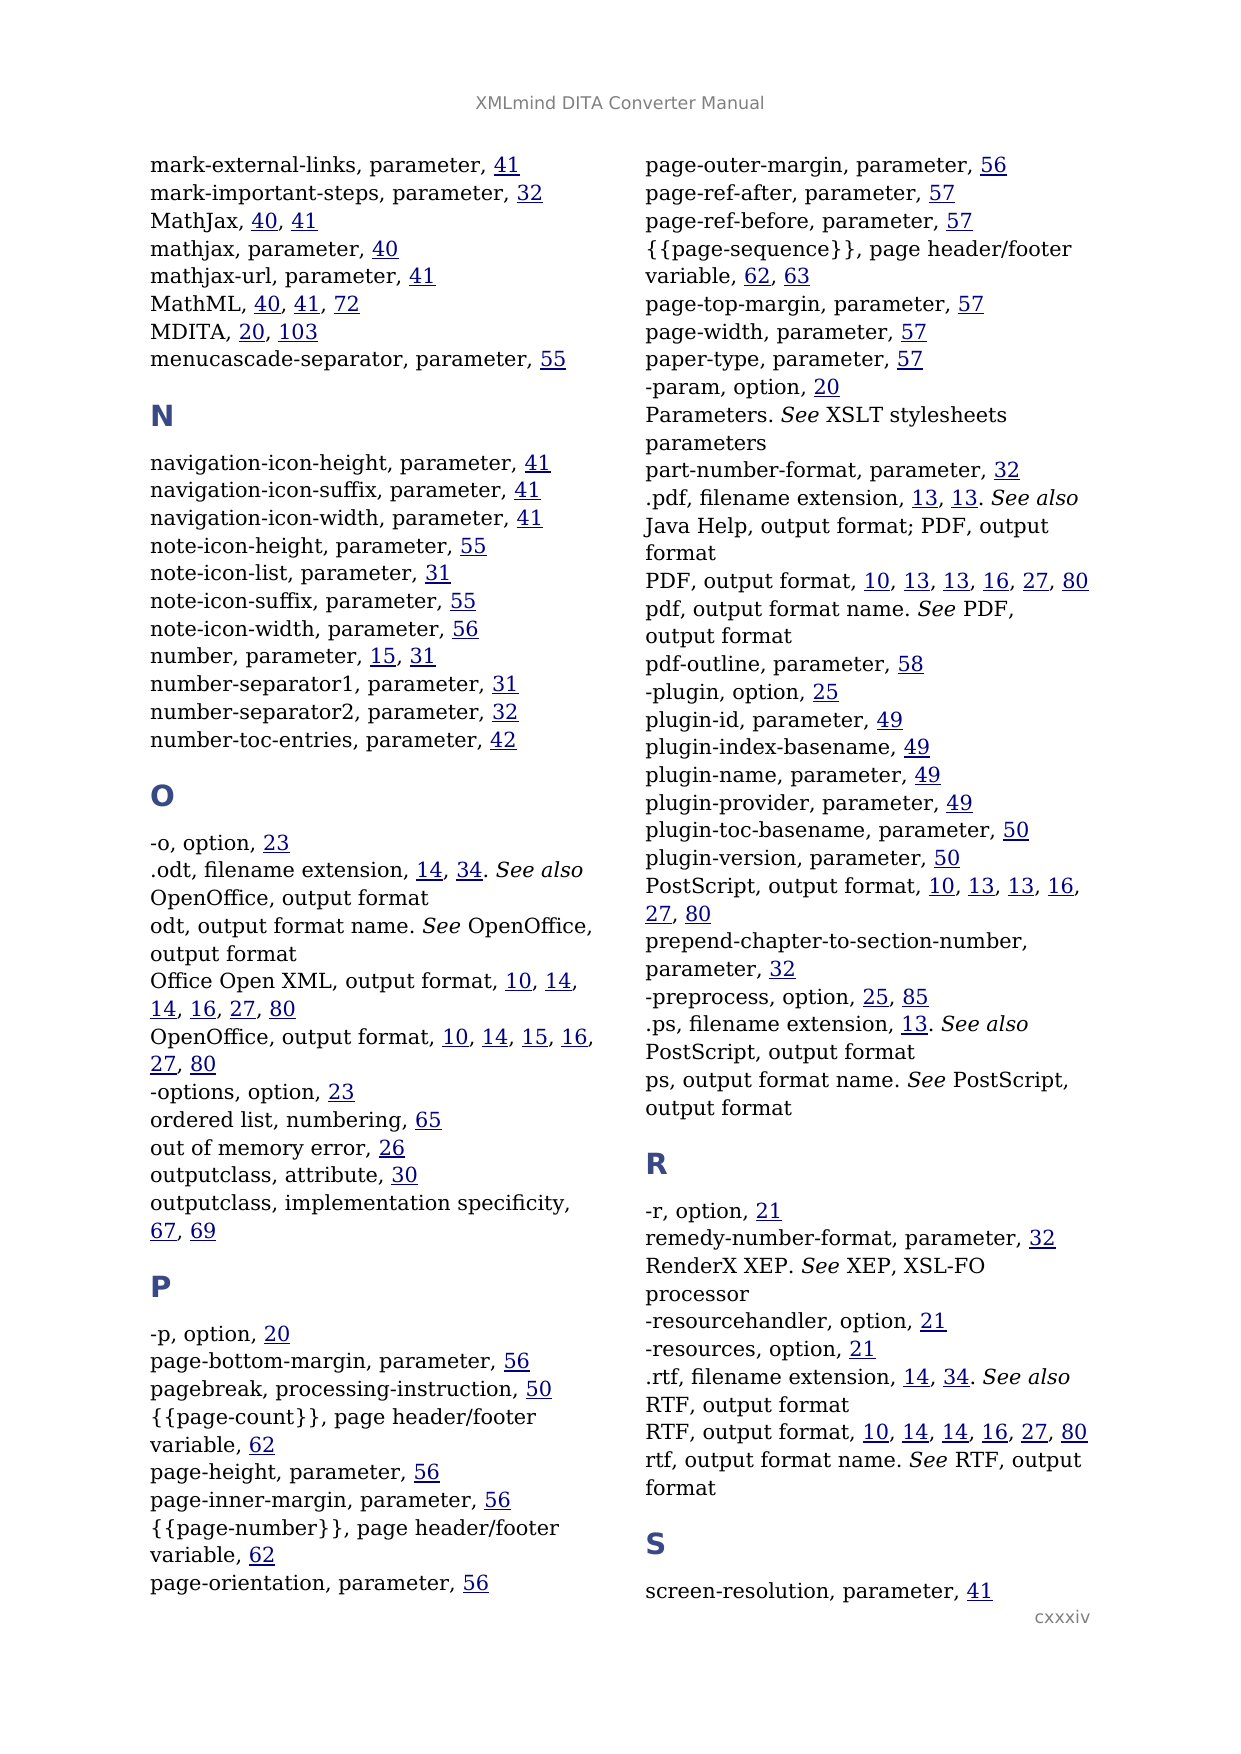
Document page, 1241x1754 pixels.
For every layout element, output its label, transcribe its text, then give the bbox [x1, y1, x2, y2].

text .rtf, filename extension, 0, 0. See also RTF, output format [645, 1361, 1090, 1417]
text plugin-version, parameter, 0 [645, 843, 1090, 870]
text mark-external-links, parameter, 0 [150, 150, 595, 178]
text -resources, option, 0 [645, 1334, 1090, 1361]
text -options, option, 0 [150, 1077, 595, 1104]
text note-icon-height, parameter, 0 [150, 530, 595, 558]
text {{page-sequence}}, page header/footer variable, 0, 0 [645, 233, 1090, 288]
text page-bottom-margin, parameter, 0 [150, 1346, 595, 1374]
text -p, option, 0 [150, 1318, 595, 1346]
text .ps, filename extension, 0. See also PostScript, output format [645, 1009, 1090, 1064]
text mathjax, parameter, 0 [150, 233, 595, 261]
text N [150, 399, 595, 433]
text plugin-provider, parameter, 0 [645, 787, 1090, 815]
text navigation-icon-width, parameter, 0 [150, 502, 595, 530]
text note-icon-width, parameter, 0 [150, 613, 595, 641]
text number-separator1, parameter, 0 [150, 669, 595, 696]
text R [645, 1147, 1090, 1181]
text ordered list, numbering, 0 [150, 1104, 595, 1132]
text page-ref-before, parameter, 0 [645, 205, 1090, 233]
text rtf, output format name. See RTF, output format [645, 1444, 1090, 1500]
text PostScript, output format, 0, 0, 0, 0, 0, 0 [645, 870, 1090, 926]
text P [150, 1271, 595, 1304]
text pdf, output format name. See PDF, output format [645, 593, 1090, 649]
text pagebreak, processing-instruction, 0 [150, 1374, 595, 1401]
text O [150, 779, 595, 813]
text -resourcehandler, option, 0 [645, 1306, 1090, 1334]
text page-height, parameter, 0 [150, 1457, 595, 1484]
text outputclass, attribute, 0 [150, 1160, 595, 1187]
text RTF, output format, 0, 0, 0, 0, 0, 0 [645, 1417, 1090, 1444]
text page-orientation, parameter, 0 [150, 1568, 595, 1595]
text Parameters. See XSLT stylesheets parameters [645, 399, 1090, 455]
text Office Open XML, output format, 0, 0, 0, 0, 0, 0 [150, 966, 595, 1021]
text navigation-icon-suffix, parameter, 0 [150, 475, 595, 502]
text plugin-id, parameter, 0 [645, 704, 1090, 732]
text paper-type, parameter, 0 [645, 344, 1090, 372]
text MathJax, 0, 0 [150, 205, 595, 233]
text .pdf, filename extension, 0, 0. See also Java Help, output format; PDF, output format [645, 482, 1090, 566]
text OpenOffice, output format, 0, 0, 0, 0, 0, 0 [150, 1021, 595, 1077]
text page-outer-margin, parameter, 0 [645, 150, 1090, 178]
text S [645, 1528, 1090, 1562]
text MathML, 0, 0, 0 [150, 288, 595, 316]
text remedy-number-format, parameter, 0 [645, 1223, 1090, 1251]
text -preprocess, option, 0, 0 [645, 981, 1090, 1009]
text page-ref-after, parameter, 0 [645, 178, 1090, 205]
text number-separator2, parameter, 0 [150, 696, 595, 724]
text outputclass, implementation specificity, 0, 0 [150, 1187, 595, 1243]
text -o, option, 0 [150, 827, 595, 855]
text part-number-format, parameter, 0 [645, 455, 1090, 482]
text page-width, parameter, 0 [645, 316, 1090, 344]
text page-top-margin, parameter, 0 [645, 288, 1090, 316]
text plugin-index-basename, 0 [645, 732, 1090, 759]
text ps, output format name. See PostScript, output format [645, 1064, 1090, 1120]
text note-icon-suffix, parameter, 0 [150, 586, 595, 613]
text navigation-icon-height, parameter, 0 [150, 447, 595, 475]
text odt, output format name. See OpenOffice, output format [150, 910, 595, 966]
text MDITA, 0, 0 [150, 316, 595, 344]
text note-icon-list, parameter, 0 [150, 558, 595, 586]
text out of memory error, 0 [150, 1132, 595, 1160]
text RenderX XEP. See XEP, XSL-FO processor [645, 1251, 1090, 1306]
text number-toc-entries, parameter, 0 [150, 724, 595, 752]
text PDF, output format, 0, 0, 0, 0, 0, 0 [645, 566, 1090, 593]
text -param, option, 0 [645, 372, 1090, 399]
text mathjax-url, parameter, 0 [150, 261, 595, 288]
text number, parameter, 0, 0 [150, 641, 595, 669]
text plugin-toc-basename, parameter, 0 [645, 815, 1090, 843]
text .odt, filename extension, 0, 0. See also OpenOffice, output format [150, 855, 595, 910]
text -r, option, 0 [645, 1195, 1090, 1223]
text prepend-chapter-to-section-number, parameter, 0 [645, 926, 1090, 981]
text mark-important-steps, parameter, 0 [150, 178, 595, 205]
text {{page-count}}, page header/footer variable, 0 [150, 1401, 595, 1457]
text menucascade-separator, parameter, 0 [150, 344, 595, 372]
text plugin-name, parameter, 0 [645, 759, 1090, 787]
text -plugin, option, 0 [645, 676, 1090, 704]
text screen-resolution, parameter, 0 [645, 1575, 1090, 1603]
text page-inner-margin, parameter, 0 [150, 1484, 595, 1512]
text {{page-number}}, page header/footer variable, 0 [150, 1512, 595, 1568]
text pdf-outline, parameter, 0 [645, 649, 1090, 676]
